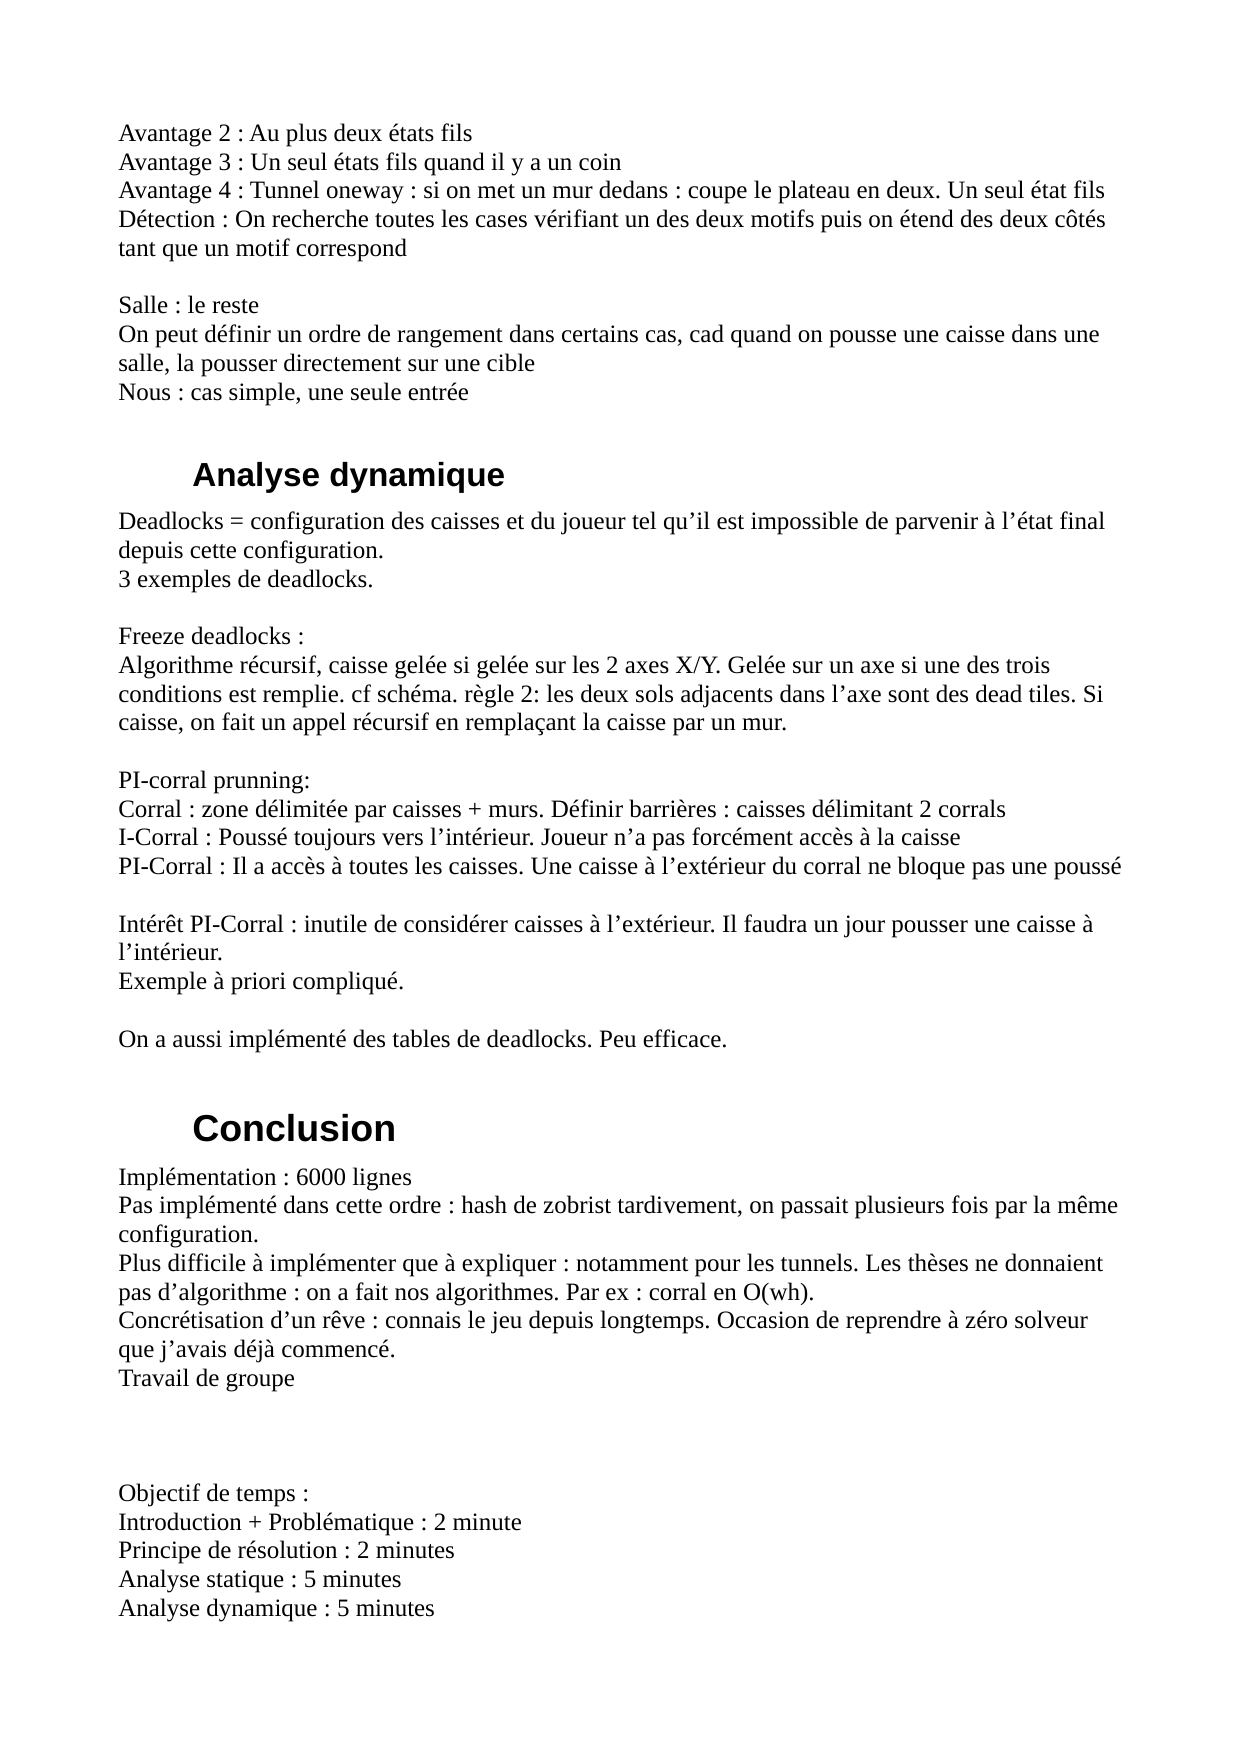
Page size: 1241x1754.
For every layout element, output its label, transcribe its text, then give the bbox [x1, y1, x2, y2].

text Travail de groupe [118, 1363, 1122, 1392]
text Analyse dynamique : 5 minutes [118, 1593, 1122, 1622]
text Introduction + Problématique : 2 minute [118, 1507, 1122, 1536]
text Deadlocks = configuration des caisses et du joueur tel qu’il est impossible de parvenir à l’état final depuis cette configuration. [118, 506, 1122, 564]
text Avantage 2 : Au plus deux états fils [118, 118, 1122, 147]
text Objectif de temps : [118, 1478, 1122, 1507]
text 3 exemples de deadlocks. [118, 564, 1122, 592]
text Avantage 3 : Un seul états fils quand il y a un coin [118, 147, 1122, 176]
subtitle Analyse dynamique [118, 455, 1122, 494]
text PI-corral prunning: [118, 765, 1122, 794]
text On a aussi implémenté des tables de deadlocks. Peu efficace. [118, 1024, 1122, 1052]
text Freeze deadlocks : [118, 621, 1122, 650]
text Exemple à priori compliqué. [118, 966, 1122, 995]
text Nous : cas simple, une seule entrée [118, 377, 1122, 406]
text Concrétisation d’un rêve : connais le jeu depuis longtemps. Occasion de reprendre à zéro solveur que j’avais déjà commencé. [118, 1306, 1122, 1363]
subtitle Conclusion [118, 1106, 1122, 1149]
text On peut définir un ordre de rangement dans certains cas, cad quand on pousse une caisse dans une salle, la pousser directement sur une cible [118, 319, 1122, 377]
text Détection : On recherche toutes les cases vérifiant un des deux motifs puis on étend des deux côtés tant que un motif correspond [118, 204, 1122, 262]
text I-Corral : Poussé toujours vers l’intérieur. Joueur n’a pas forcément accès à la caisse [118, 822, 1122, 851]
text Intérêt PI-Corral : inutile de considérer caisses à l’extérieur. Il faudra un jour pousser une caisse à l’intérieur. [118, 909, 1122, 966]
text Plus difficile à implémenter que à expliquer : notamment pour les tunnels. Les thèses ne donnaient pas d’algorithme : on a fait nos algorithmes. Par ex : corral en O(wh). [118, 1248, 1122, 1306]
text Corral : zone délimitée par caisses + murs. Définir barrières : caisses délimitant 2 corrals [118, 794, 1122, 822]
text Implémentation : 6000 lignes [118, 1162, 1122, 1191]
text Principe de résolution : 2 minutes [118, 1536, 1122, 1564]
text Pas implémenté dans cette ordre : hash de zobrist tardivement, on passait plusieurs fois par la même configuration. [118, 1191, 1122, 1248]
text PI-Corral : Il a accès à toutes les caisses. Une caisse à l’extérieur du corral ne bloque pas une poussé [118, 851, 1122, 880]
text Salle : le reste [118, 291, 1122, 319]
text Algorithme récursif, caisse gelée si gelée sur les 2 axes X/Y. Gelée sur un axe si une des trois conditions est remplie. cf schéma. règle 2: les deux sols adjacents dans l’axe sont des dead tiles. Si caisse, on fait un appel récursif en remplaçant la caisse par un mur. [118, 650, 1122, 736]
text Avantage 4 : Tunnel oneway : si on met un mur dedans : coupe le plateau en deux. Un seul état fils [118, 176, 1122, 204]
text Analyse statique : 5 minutes [118, 1564, 1122, 1593]
